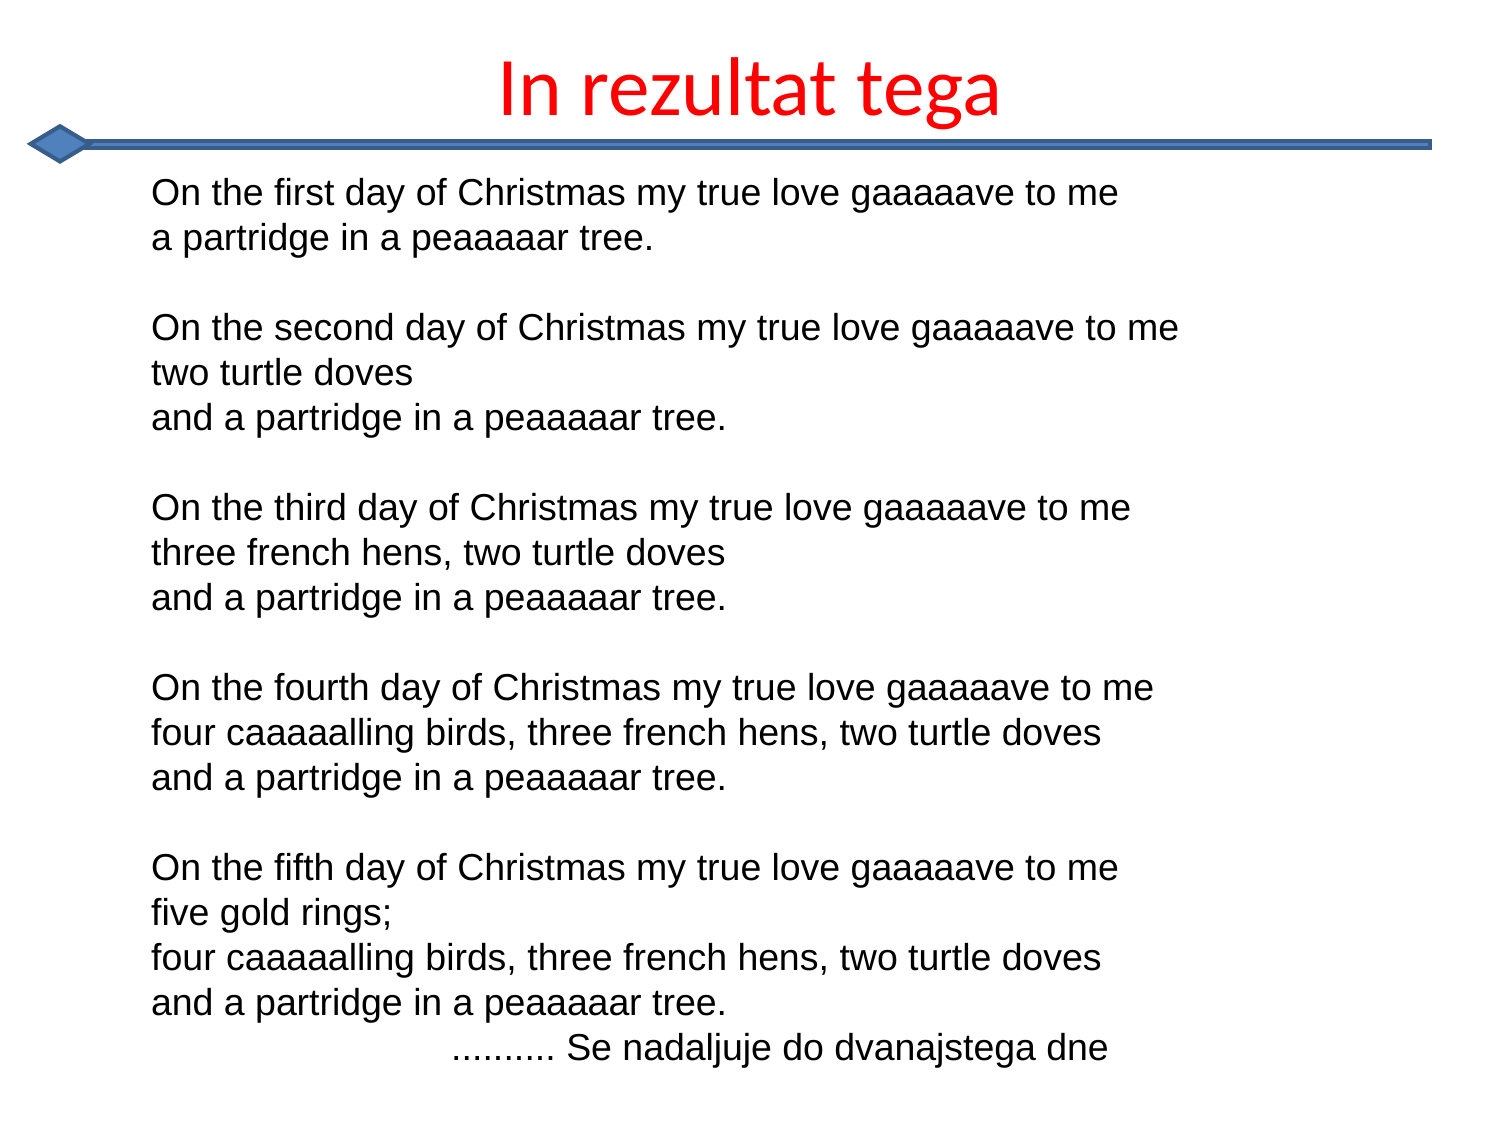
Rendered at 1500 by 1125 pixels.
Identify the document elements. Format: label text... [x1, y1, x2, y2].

text_box On the first day of Christmas my true love gaaaaave to me a partridge in a peaaaaar tree. On the second day of Christmas my true love gaaaaave to me two turtle doves and a partridge in a peaaaaar tree. On the third day of Christmas my true love gaaaaave to me three french hens, two turtle doves and a partridge in a peaaaaar tree. On the fourth day of Christmas my true love gaaaaave to me four caaaaalling birds, three french hens, two turtle doves and a partridge in a peaaaaar tree. On the fifth day of Christmas my true love gaaaaave to me five gold rings; four caaaaalling birds, three french hens, two turtle doves and a partridge in a peaaaaar tree. .......... Se nadaljuje do dvanajstega dne [136, 160, 1195, 1076]
title In rezultat tega [75, 23, 1426, 141]
